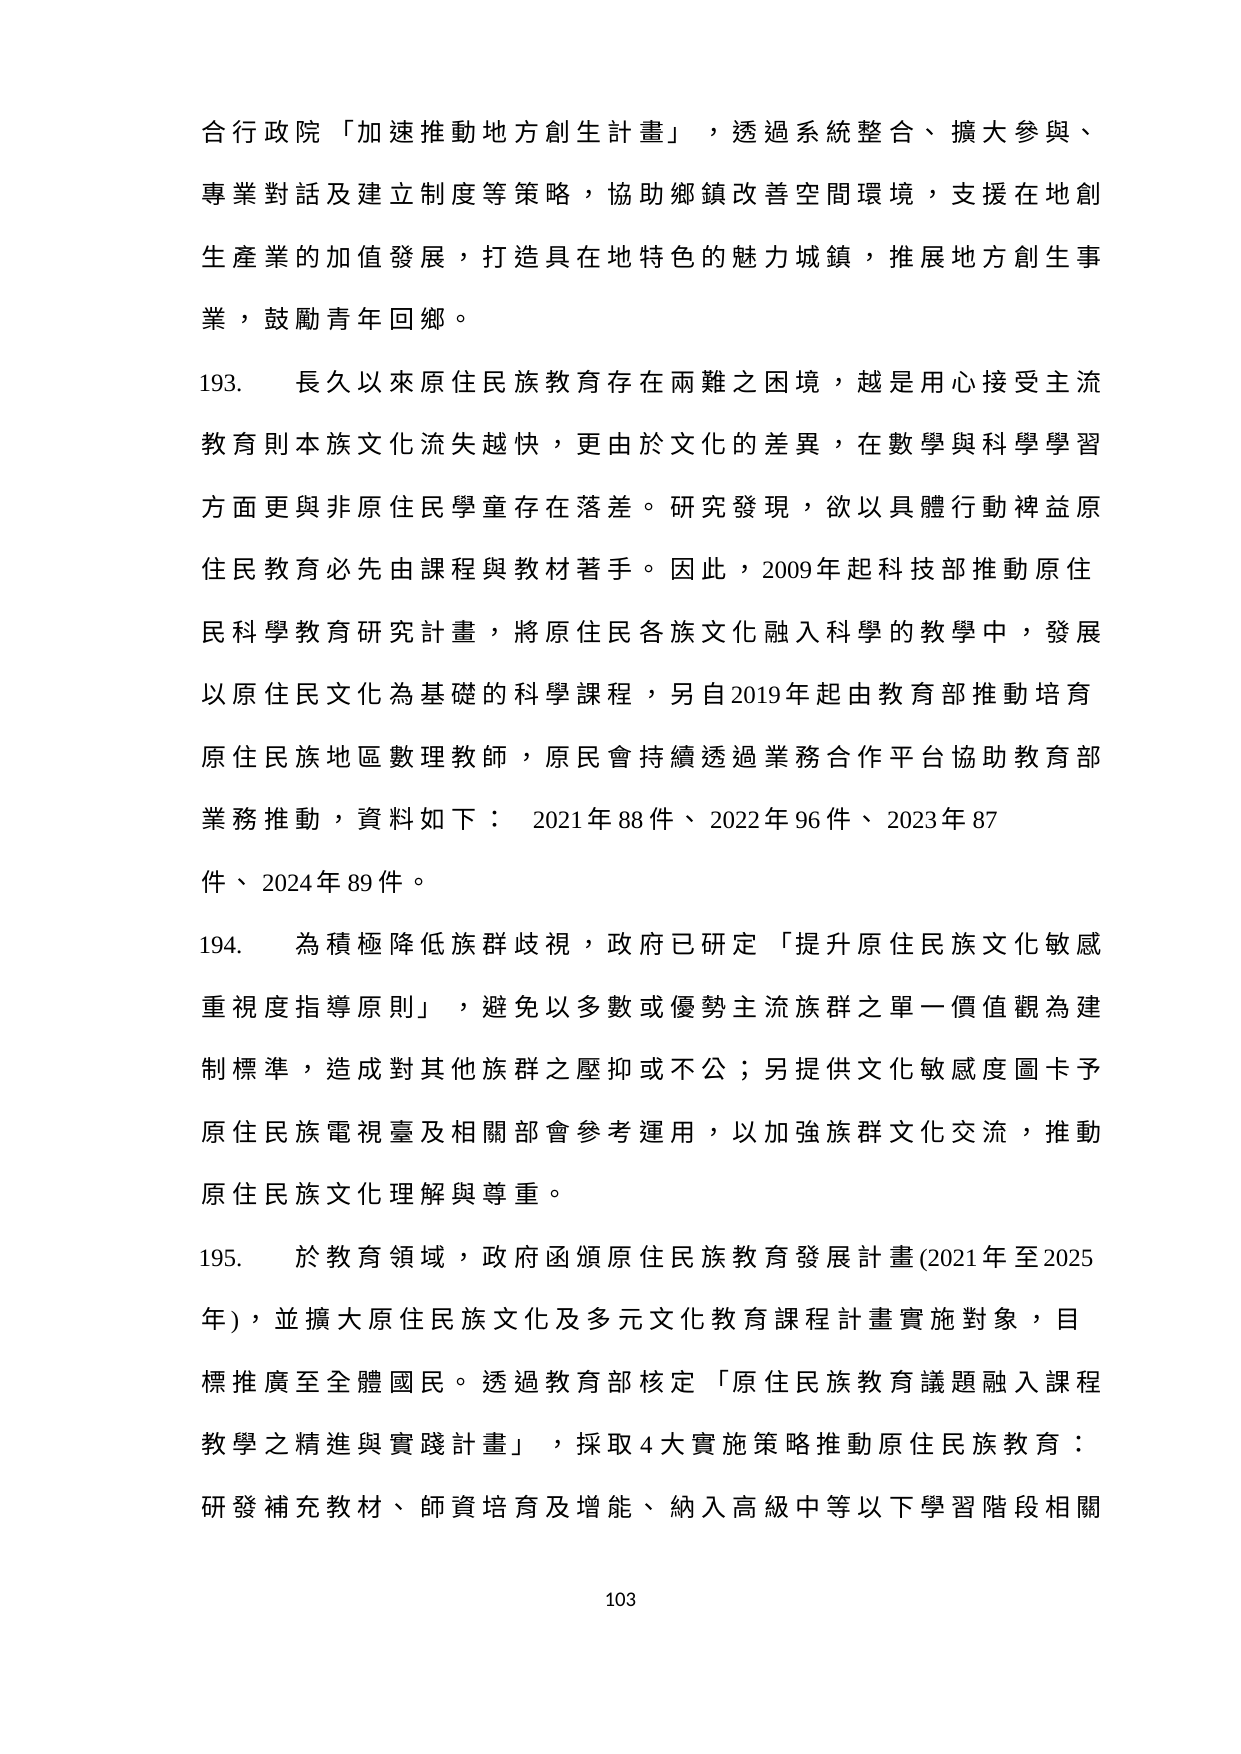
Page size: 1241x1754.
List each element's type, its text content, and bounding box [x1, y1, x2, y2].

list 為積極降低族群歧視，政府已研定「提升原住民族文化敏感重視度指導原則」，避免以多數或優勢主流族群之單一價值觀為建制標準，造成對其他族群之壓抑或不公；另提供文化敏感度圖卡予原住民族電視臺及相關部會參考運用，以加強族群文化交流，推動原住民族文化理解與尊重。 [189, 901, 1104, 1214]
list 於教育領域，政府函頒原住民族教育發展計畫(2021年至2025年)，並擴大原住民族文化及多元文化教育課程計畫實施對象，目標推廣至全體國民。透過教育部核定「原住民族教育議題融入課程教學之精進與實踐計畫」，採取4大實施策略推動原住民族教育：研發補充教材、師資培育及增能、納入高級中等以下學習階段相關 [189, 1214, 1104, 1526]
list 長久以來原住民族教育存在兩難之困境，越是用心接受主流教育則本族文化流失越快，更由於文化的差異，在數學與科學學習方面更與非原住民學童存在落差。研究發現，欲以具體行動裨益原住民教育必先由課程與教材著手。因此，2009年起科技部推動原住民科學教育研究計畫，將原住民各族文化融入科學的教學中，發展以原住民文化為基礎的科學課程，另自2019年起由教育部推動培育原住民族地區數理教師，原民會持續透過業務合作平台協助教育部業務推動，資料如下： 2021年88件、2022年96件、2023年87件、2024年89件。 [189, 339, 1104, 901]
list 合行政院「加速推動地方創生計畫」，透過系統整合、擴大參與、專業對話及建立制度等策略，協助鄉鎮改善空間環境，支援在地創生產業的加值發展，打造具在地特色的魅力城鎮，推展地方創生事業，鼓勵青年回鄉。 [189, 89, 1104, 339]
